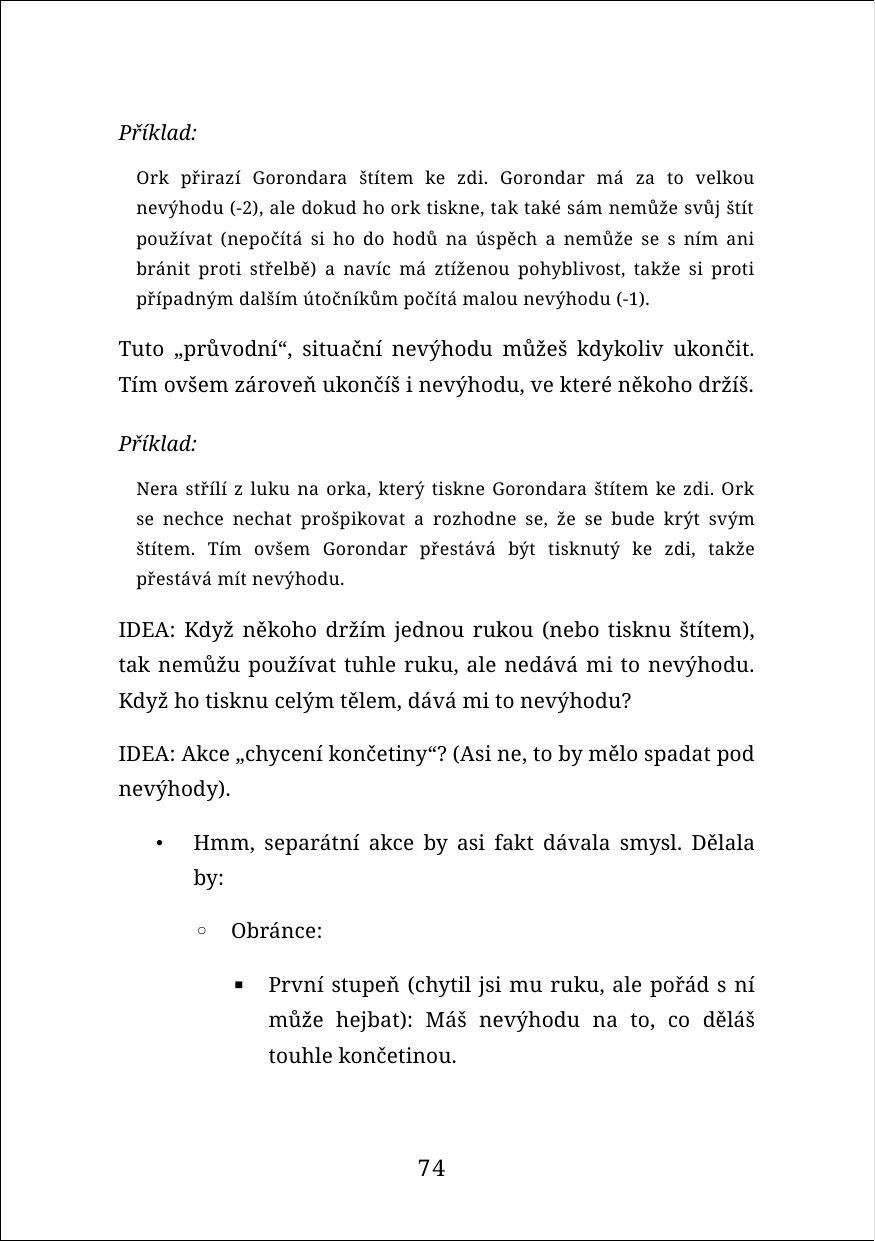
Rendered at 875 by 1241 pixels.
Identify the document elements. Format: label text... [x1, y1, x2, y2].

list Obránce: [193, 917, 756, 945]
list Hmm, separátní akce by asi fakt dávala smysl. Dělala by: [156, 828, 756, 892]
text Příklad: [118, 118, 756, 147]
text IDEA: Akce „chycení končetiny“? (Asi ne, to by mělo spadat pod nevýhody). [118, 739, 756, 803]
list První stupeň (chytil jsi mu ruku, ale pořád s ní může hejbat): Máš nevýhodu na to, co děláš touhle končetinou. [231, 970, 756, 1069]
text IDEA: Když někoho držím jednou rukou (nebo tisknu štítem), tak nemůžu používat tuhle ruku, ale nedává mi to nevýhodu. Když ho tisknu celým tělem, dává mi to nevýhodu? [118, 615, 756, 714]
text Ork přirazí Gorondara štítem ke zdi. Gorondar má za to velkou nevýhodu (-2), ale dokud ho ork tiskne, tak také sám nemůže svůj štít používat (nepočítá si ho do hodů na úspěch a nemůže se s ním ani bránit proti střelbě) a navíc má ztíženou pohyblivost, takže si proti případným dalším útočníkům počítá malou nevýhodu (-1). [136, 166, 756, 311]
text Tuto „průvodní“, situační nevýhodu můžeš kdykoliv ukončit. Tím ovšem zároveň ukončíš i nevýhodu, ve které někoho držíš. [118, 334, 756, 398]
text Příklad: [118, 429, 756, 457]
text Nera střílí z luku na orka, který tiskne Gorondara štítem ke zdi. Ork se nechce nechat prošpikovat a rozhodne se, že se bude krýt svým štítem. Tím ovšem Gorondar přestává být tisknutý ke zdi, takže přestává mít nevýhodu. [136, 476, 756, 591]
